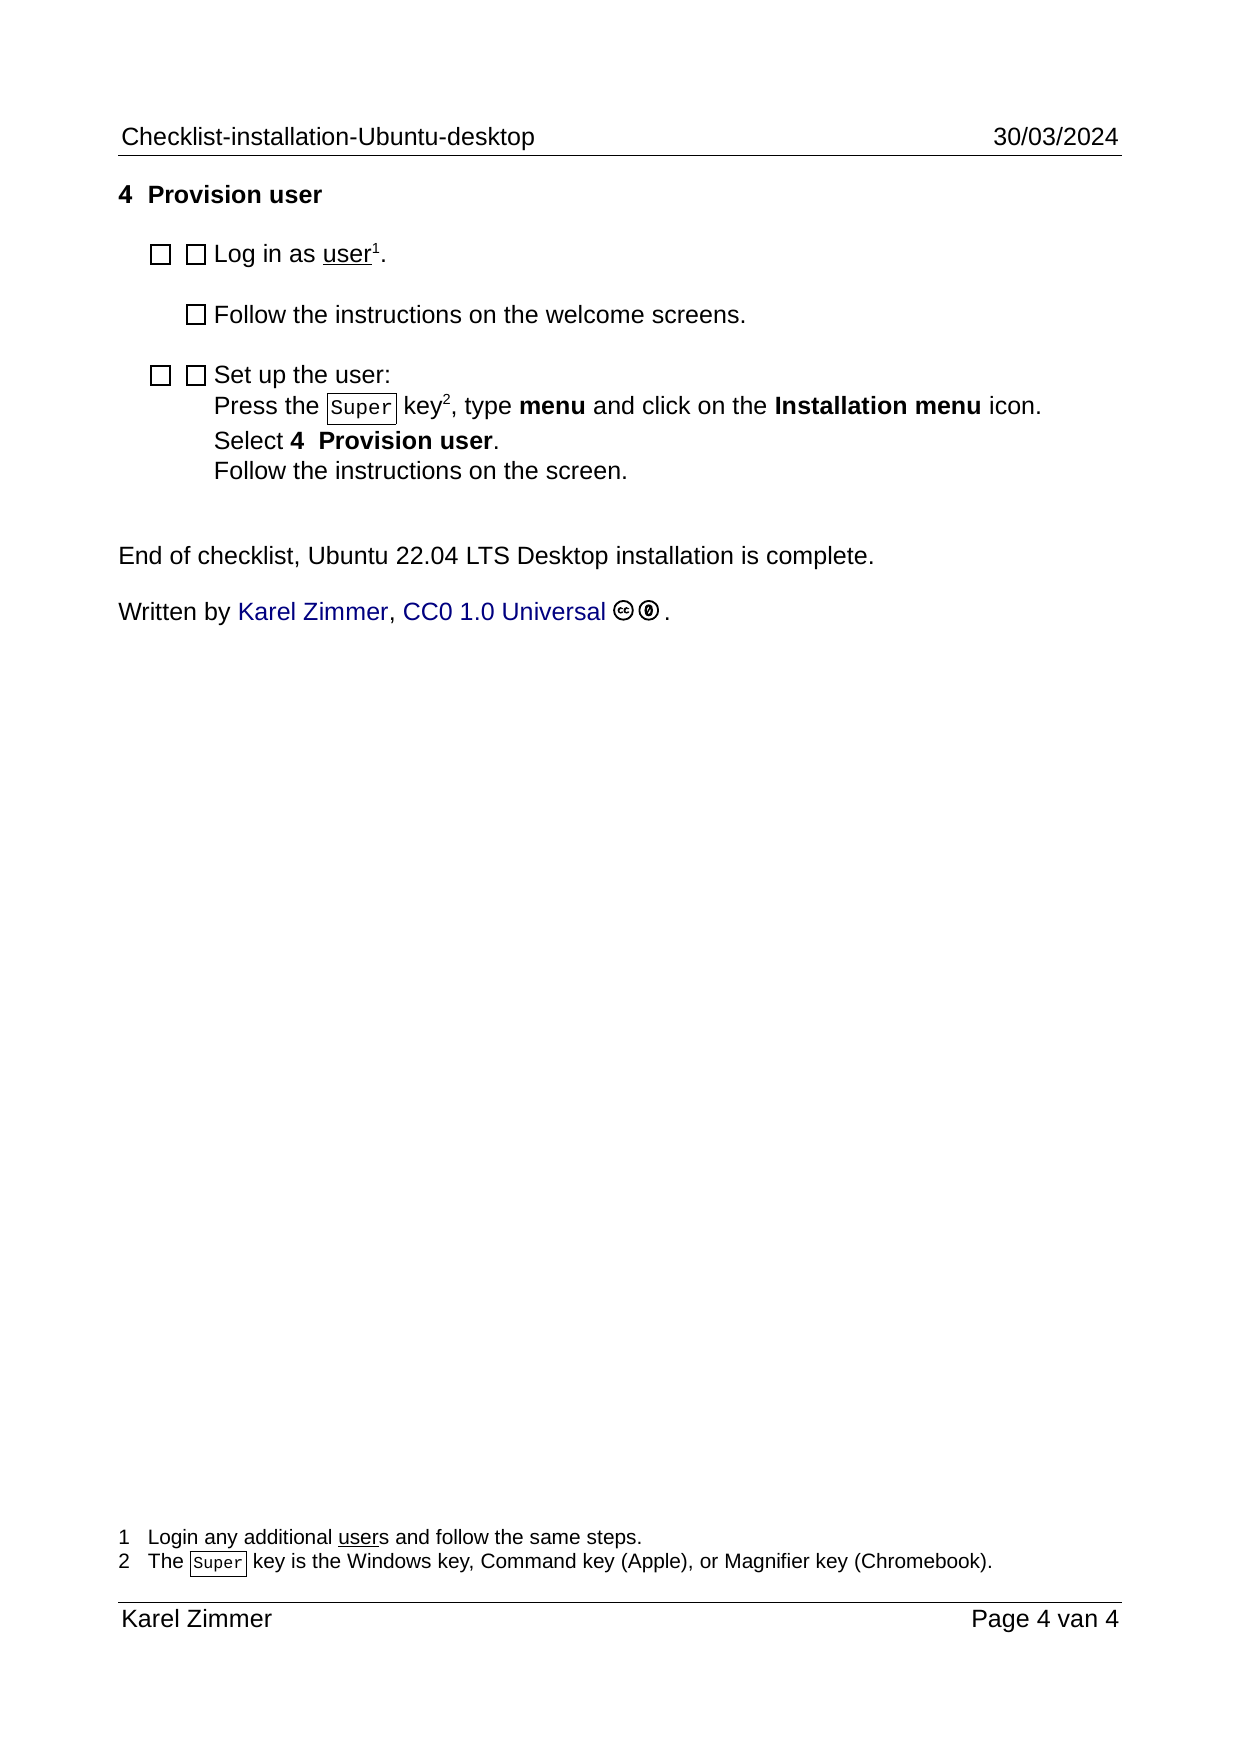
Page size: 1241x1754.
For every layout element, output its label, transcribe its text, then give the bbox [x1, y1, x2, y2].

table_cell [177, 269, 213, 300]
table_header [142, 239, 177, 269]
table_cell [142, 300, 177, 330]
table_cell Select 4 Provision user. [213, 425, 1122, 456]
text End of checklist, Ubuntu 22.04 LTS Desktop installation is complete. [118, 542, 1122, 570]
table_cell [142, 425, 177, 456]
table_cell [118, 269, 142, 300]
list Provision user [118, 177, 1122, 211]
table_cell [142, 391, 177, 425]
table_header [118, 239, 142, 269]
table_cell [177, 330, 213, 360]
table_cell [177, 300, 213, 330]
table_cell [142, 269, 177, 300]
table_cell [118, 425, 142, 456]
table_cell [118, 360, 142, 391]
table_cell [177, 425, 213, 456]
table_cell [118, 391, 142, 425]
table_cell [213, 269, 1122, 300]
text Written by Karel Zimmer, CC0 1.0 Universal . [118, 598, 1122, 626]
table_cell [118, 300, 142, 330]
table_cell [118, 330, 142, 360]
table_cell [142, 456, 177, 486]
table_header [177, 239, 213, 269]
table_cell [142, 330, 177, 360]
table_cell Follow the instructions on the welcome screens. [213, 300, 1122, 330]
table_header Log in as USER. [213, 239, 1122, 269]
table_cell [118, 456, 142, 486]
table_cell Press the Super key, type menu and click on the Installation menu icon. [213, 391, 1122, 425]
table_cell [177, 391, 213, 425]
table_cell [142, 360, 177, 391]
table_cell Follow the instructions on the screen. [213, 456, 1122, 486]
table_cell [213, 330, 1122, 360]
table_cell [177, 360, 213, 391]
table_cell Set up the user: [213, 360, 1122, 391]
table_cell [177, 456, 213, 486]
